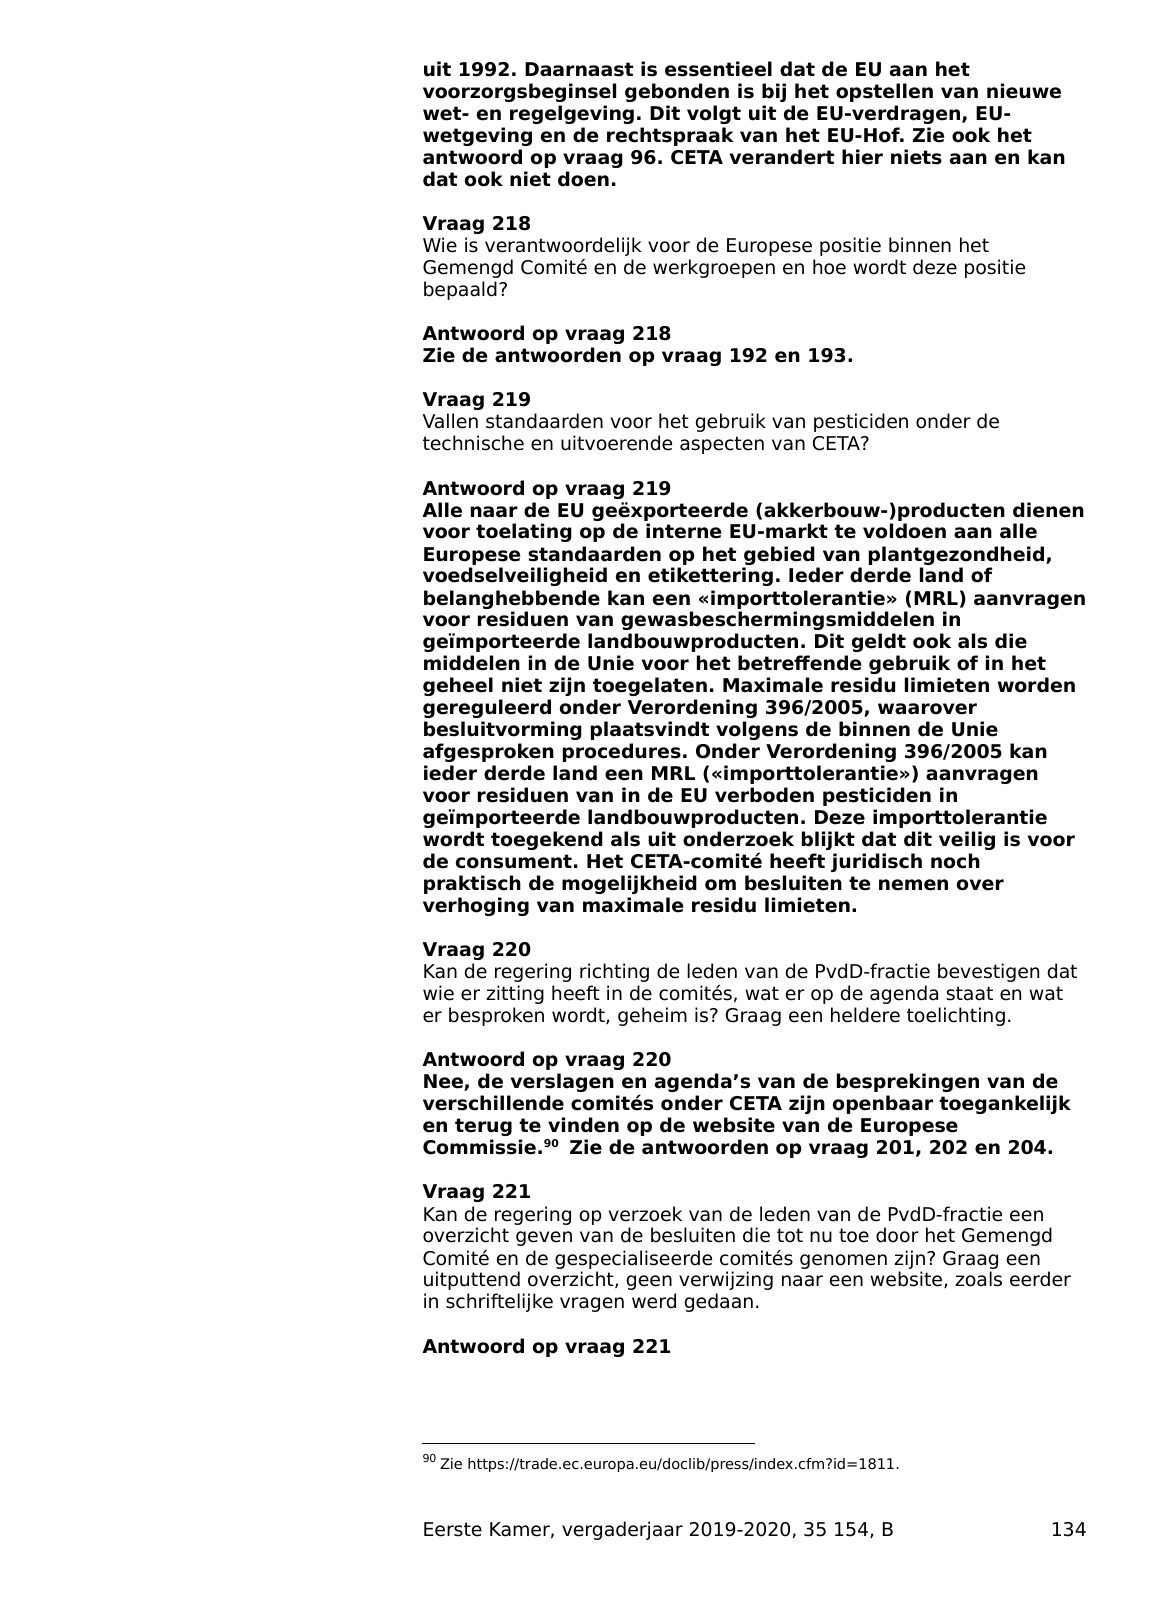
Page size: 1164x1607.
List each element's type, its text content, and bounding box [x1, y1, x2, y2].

text Kan de regering op verzoek van de leden van de PvdD-fractie een overzicht geven van de besluiten die tot nu toe door het Gemengd Comité en de gespecialiseerde comités genomen zijn? Graag een uitputtend overzicht, geen verwijzing naar een website, zoals eerder in schriftelijke vragen werd gedaan. [422, 1203, 1087, 1313]
text Vraag 221 [422, 1181, 1087, 1203]
text Nee, de verslagen en agenda’s van de besprekingen van de verschillende comités onder CETA zijn openbaar toegankelijk en terug te vinden op de website van de Europese Commissie. Zie de antwoorden op vraag 201, 202 en 204. [422, 1071, 1087, 1159]
text Wie is verantwoordelijk voor de Europese positie binnen het Gemengd Comité en de werkgroepen en hoe wordt deze positie bepaald? [422, 235, 1087, 301]
text Antwoord op vraag 221 [422, 1336, 1087, 1357]
text Antwoord op vraag 219 [422, 477, 1087, 499]
text Kan de regering richting de leden van de PvdD-fractie bevestigen dat wie er zitting heeft in de comités, wat er op de agenda staat en wat er besproken wordt, geheim is? Graag een heldere toelichting. [422, 961, 1087, 1027]
text Alle naar de EU geëxporteerde (akkerbouw-)producten dienen voor toelating op de interne EU-markt te voldoen aan alle Europese standaarden op het gebied van plantgezondheid, voedselveiligheid en etikettering. Ieder derde land of belanghebbende kan een «importtolerantie» (MRL) aanvragen voor residuen van gewasbeschermingsmiddelen in geïmporteerde landbouwproducten. Dit geldt ook als die middelen in de Unie voor het betreffende gebruik of in het geheel niet zijn toegelaten. Maximale residu limieten worden gereguleerd onder Verordening 396/2005, waarover besluitvorming plaatsvindt volgens de binnen de Unie afgesproken procedures. Onder Verordening 396/2005 kan ieder derde land een MRL («importtolerantie») aanvragen voor residuen van in de EU verboden pesticiden in geïmporteerde landbouwproducten. Deze importtolerantie wordt toegekend als uit onderzoek blijkt dat dit veilig is voor de consument. Het CETA-comité heeft juridisch noch praktisch de mogelijkheid om besluiten te nemen over verhoging van maximale residu limieten. [422, 499, 1087, 917]
text uit 1992. Daarnaast is essentieel dat de EU aan het voorzorgsbeginsel gebonden is bij het opstellen van nieuwe wet- en regelgeving. Dit volgt uit de EU-verdragen, EU-wetgeving en de rechtspraak van het EU-Hof. Zie ook het antwoord op vraag 96. CETA verandert hier niets aan en kan dat ook niet doen. [422, 59, 1087, 191]
text Vallen standaarden voor het gebruik van pesticiden onder de technische en uitvoerende aspecten van CETA? [422, 411, 1087, 455]
text Vraag 218 [422, 213, 1087, 235]
text Vraag 219 [422, 389, 1087, 411]
text Antwoord op vraag 218 [422, 323, 1087, 345]
text Antwoord op vraag 220 [422, 1049, 1087, 1071]
text Zie de antwoorden op vraag 192 en 193. [422, 345, 1087, 367]
text Zie https://trade.ec.europa.eu/doclib/press/index.cfm?id=1811. [422, 1452, 1087, 1474]
text Vraag 220 [422, 939, 1087, 961]
